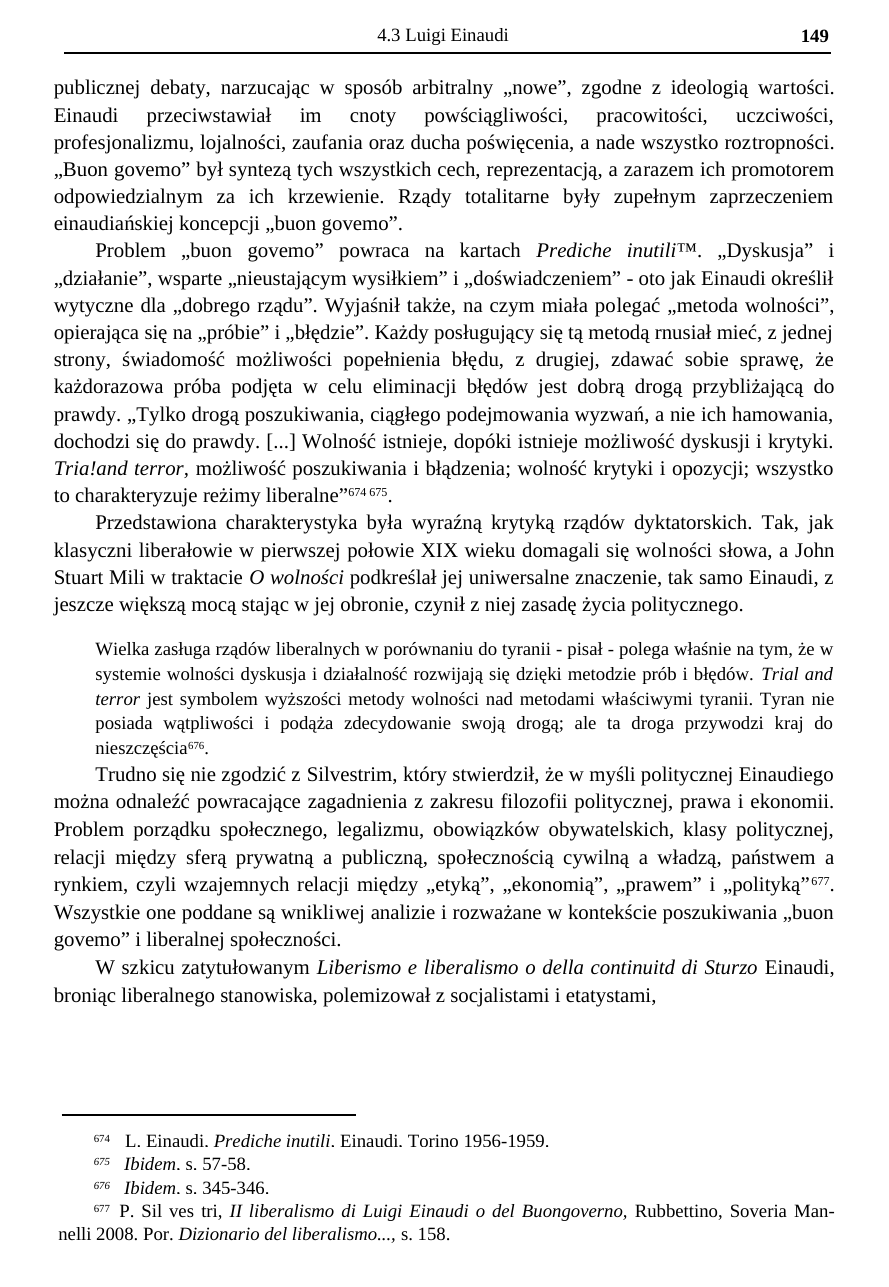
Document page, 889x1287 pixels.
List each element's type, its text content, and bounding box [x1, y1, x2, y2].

text Przedstawiona charakterystyka była wyraźną krytyką rządów dyktatorskich. Tak, jak klasyczni liberałowie w pierwszej połowie XIX wieku domagali się wol­ności słowa, a John Stuart Mili w traktacie O wolności podkreślał jej uniwersalne znaczenie, tak samo Einaudi, z jeszcze większą mocą stając w jej obronie, czynił z niej zasadę życia politycznego. [53, 510, 834, 616]
text 4.3 Luigi Einaudi [377, 24, 517, 46]
text Problem „buon govemo” powraca na kartach Prediche inutili™. „Dyskusja” i „działanie”, wsparte „nieustającym wysiłkiem” i „doświadczeniem” - oto jak Einaudi określił wytyczne dla „dobrego rządu”. Wyjaśnił także, na czym miała po­legać „metoda wolności”, opierająca się na „próbie” i „błędzie”. Każdy posługujący się tą metodą rnusiał mieć, z jednej strony, świadomość możliwości popełnienia błę­du, z drugiej, zdawać sobie sprawę, że każdorazowa próba podjęta w celu elimina­cji błędów jest dobrą drogą przybliżającą do prawdy. „Tylko drogą poszukiwania, ciągłego podejmowania wyzwań, a nie ich hamowania, dochodzi się do prawdy. [...] Wolność istnieje, dopóki istnieje możliwość dyskusji i krytyki. Tria!and terror, możliwość poszukiwania i błądzenia; wolność krytyki i opozycji; wszystko to cha­rakteryzuje reżimy liberalne”674 675. [53, 238, 834, 507]
text 674 L. Einaudi, Prediche inutili, Einaudi, Torino 1956-1959. [58, 1130, 834, 1146]
text Wielka zasługa rządów liberalnych w porównaniu do tyranii - pisał - polega właśnie na tym, że w systemie wolności dyskusja i działalność rozwijają się dzięki metodzie prób i błędów. Trial and terror jest symbolem wyższości metody wolności nad metodami wła­ściwymi tyranii. Tyran nie posiada wątpliwości i podąża zdecydowanie swoją drogą; ale ta droga przywodzi kraj do nieszczęścia676. [95, 638, 834, 758]
text 677 P. Sil ves tri, II liberalismo di Luigi Einaudi o del Buongoverno, Rubbettino, Soveria Man- nelli 2008. Por. Dizionario del liberalismo..., s. 158. [58, 1200, 834, 1245]
text 675 Ibidem, s. 57-58. [58, 1153, 834, 1170]
text 676 Ibidem, s. 345-346. [58, 1177, 834, 1193]
text Trudno się nie zgodzić z Silvestrim, który stwierdził, że w myśli politycznej Einaudiego można odnaleźć powracające zagadnienia z zakresu filozofii politycz­nej, prawa i ekonomii. Problem porządku społecznego, legalizmu, obowiązków obywatelskich, klasy politycznej, relacji między sferą prywatną a publiczną, spo­łecznością cywilną a władzą, państwem a rynkiem, czyli wzajemnych relacji między „etyką”, „ekonomią”, „prawem” i „polityką”677. Wszystkie one poddane są wnikli­wej analizie i rozważane w kontekście poszukiwania „buon govemo” i liberalnej społeczności. [53, 762, 834, 951]
text publicznej debaty, narzucając w sposób arbitralny „nowe”, zgodne z ideologią war­tości. Einaudi przeciwstawiał im cnoty powściągliwości, pracowitości, uczciwości, profesjonalizmu, lojalności, zaufania oraz ducha poświęcenia, a nade wszystko roz­tropności. „Buon govemo” był syntezą tych wszystkich cech, reprezentacją, a za­razem ich promotorem odpowiedzialnym za ich krzewienie. Rządy totalitarne były zupełnym zaprzeczeniem einaudiańskiej koncepcji „buon govemo”. [53, 75, 834, 235]
text 149 [801, 25, 833, 47]
text W szkicu zatytułowanym Liberismo e liberalismo o della continuitd di Sturzo Einaudi, broniąc liberalnego stanowiska, polemizował z socjalistami i etatystami, [53, 955, 834, 1007]
